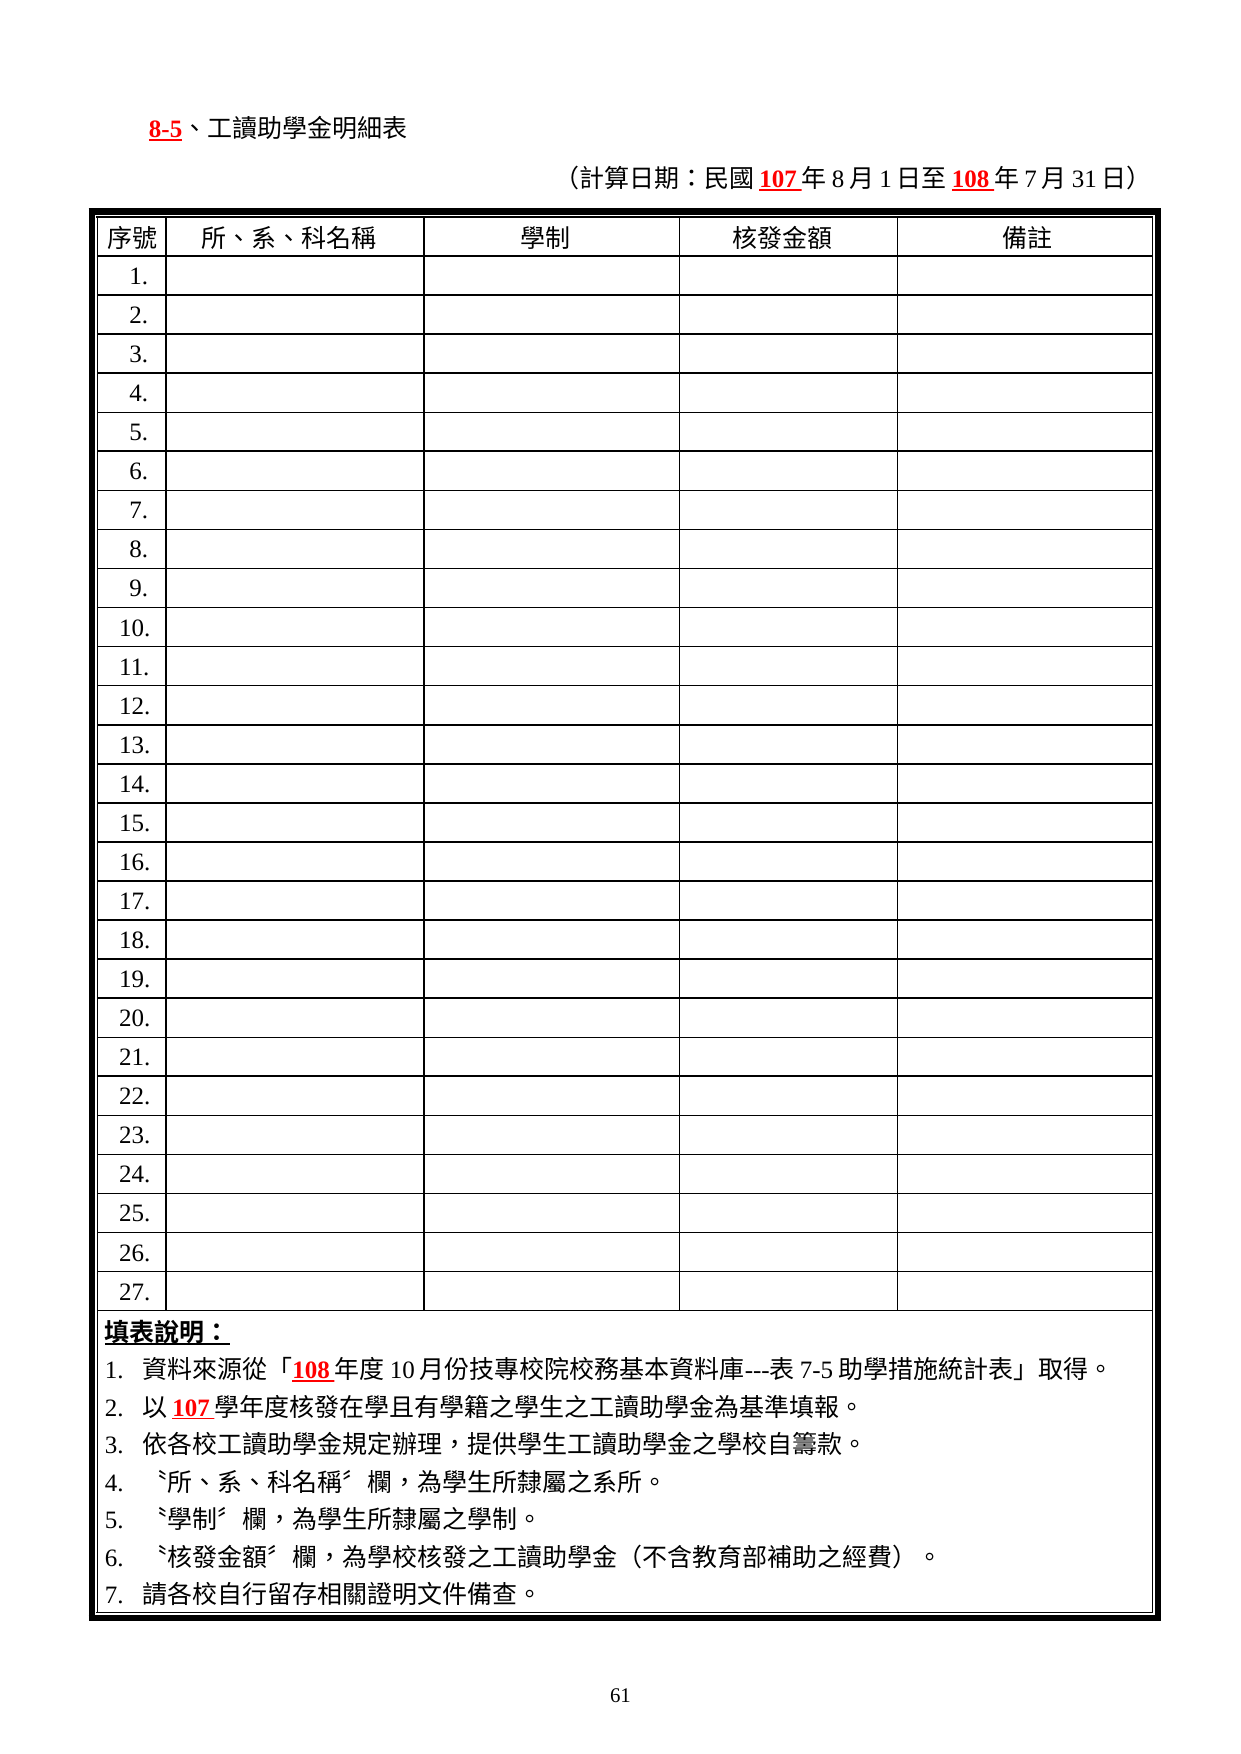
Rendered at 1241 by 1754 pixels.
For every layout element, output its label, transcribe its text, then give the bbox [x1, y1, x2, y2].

table_cell [898, 765, 1152, 802]
table_cell [167, 960, 423, 997]
table_cell [425, 726, 679, 763]
table_cell [425, 960, 679, 997]
table_cell [167, 1077, 423, 1114]
table_cell [98, 569, 165, 607]
table_cell [898, 647, 1152, 685]
table_cell [98, 335, 165, 372]
table_cell [167, 843, 423, 880]
table_cell [425, 999, 679, 1036]
table_cell [425, 452, 679, 489]
table_cell [98, 1116, 165, 1153]
table_cell [98, 843, 165, 880]
table_cell [98, 608, 165, 646]
table_cell [898, 1233, 1152, 1271]
table_cell [167, 491, 423, 528]
table_cell 填表說明： 資料來源從「108年度10月份技專校院校務基本資料庫---表7-5助學措施統計表」取得。 以107學年度核發在學且有學籍之學生之工讀助學金為基準填報。 依各校工讀助學金規定辦理，提供學生工讀助學金之學校自籌款。 〝所、系、科名稱〞欄，為學生所隸屬之系所。 〝學制〞欄，為學生所隸屬之學制。 〝核發金額〞欄，為學校核發之工讀助學金（不含教育部補助之經費）。 請各校自行留存相關證明文件備查。 [98, 1311, 1152, 1611]
table_cell [680, 413, 897, 450]
table_cell [98, 804, 165, 841]
table_cell [898, 882, 1152, 919]
table_cell [167, 1233, 423, 1271]
table_cell [898, 1116, 1152, 1153]
table_cell [898, 530, 1152, 568]
table_cell [425, 608, 679, 646]
table_cell [167, 257, 423, 294]
table_cell [898, 1272, 1152, 1310]
table_cell [680, 1155, 897, 1193]
table_cell [167, 999, 423, 1036]
table_header 備註 [898, 218, 1152, 255]
table_cell [680, 804, 897, 841]
table_cell [167, 335, 423, 372]
table_cell [425, 765, 679, 802]
table_cell [898, 1038, 1152, 1075]
table_cell [98, 686, 165, 724]
table_cell [98, 491, 165, 528]
table_cell [898, 960, 1152, 997]
table_cell [167, 569, 423, 607]
table_cell [680, 452, 897, 489]
table_cell [425, 1116, 679, 1153]
table_cell [167, 374, 423, 411]
table_cell [425, 647, 679, 685]
table_header 學制 [425, 218, 679, 255]
table_cell [425, 1233, 679, 1271]
table_cell [98, 647, 165, 685]
table_cell [425, 1038, 679, 1075]
table_cell [98, 960, 165, 997]
table_cell [898, 608, 1152, 646]
table_cell [898, 804, 1152, 841]
table_cell [167, 1116, 423, 1153]
table_cell [98, 296, 165, 333]
table_cell [167, 1155, 423, 1193]
table_cell [898, 296, 1152, 333]
table_cell [425, 1272, 679, 1310]
table_cell [425, 921, 679, 958]
table_cell [167, 1272, 423, 1310]
table_cell [98, 413, 165, 450]
table_cell [680, 765, 897, 802]
table_cell [167, 765, 423, 802]
table_cell [680, 608, 897, 646]
table_cell [898, 335, 1152, 372]
table_cell [98, 1233, 165, 1271]
table_cell [98, 1272, 165, 1310]
table_header 核發金額 [680, 218, 897, 255]
table_cell [898, 1077, 1152, 1114]
table_cell [425, 1077, 679, 1114]
table_cell [680, 296, 897, 333]
table_cell [425, 882, 679, 919]
table_cell [425, 1194, 679, 1232]
table_cell [167, 921, 423, 958]
table_cell [425, 335, 679, 372]
table_cell [98, 882, 165, 919]
table_header 所、系、科名稱 [167, 218, 423, 255]
table_cell [98, 1077, 165, 1114]
table_cell [680, 843, 897, 880]
table_cell [167, 413, 423, 450]
text 8-5、工讀助學金明細表 [105, 108, 1152, 146]
table_cell [680, 1272, 897, 1310]
table_cell [680, 335, 897, 372]
table_cell [680, 1038, 897, 1075]
table_cell [425, 491, 679, 528]
table_cell [680, 257, 897, 294]
table_cell [680, 530, 897, 568]
table_cell [98, 257, 165, 294]
table_cell [898, 686, 1152, 724]
table_cell [898, 843, 1152, 880]
table_cell [98, 374, 165, 411]
table_cell [98, 1194, 165, 1232]
table_cell [425, 569, 679, 607]
table_cell [425, 374, 679, 411]
table_cell [167, 726, 423, 763]
table_cell [898, 413, 1152, 450]
table_cell [898, 257, 1152, 294]
table_cell [680, 999, 897, 1036]
table_cell [898, 569, 1152, 607]
table_cell [680, 647, 897, 685]
table_cell [98, 530, 165, 568]
table_cell [98, 999, 165, 1036]
table_cell [167, 804, 423, 841]
table_cell [425, 530, 679, 568]
table_cell [898, 1155, 1152, 1193]
table_cell [167, 882, 423, 919]
table_cell [898, 491, 1152, 528]
table_cell [680, 1233, 897, 1271]
table_cell [98, 921, 165, 958]
table_cell [898, 726, 1152, 763]
text （計算日期：民國107年8月1日至108年7月31日） [87, 158, 1152, 196]
table_cell [680, 569, 897, 607]
table_cell [680, 491, 897, 528]
table_header 序號 [98, 218, 165, 255]
table_cell [680, 1077, 897, 1114]
table_cell [98, 765, 165, 802]
table_cell [425, 843, 679, 880]
table_cell [680, 374, 897, 411]
table_cell [898, 452, 1152, 489]
table_cell [425, 686, 679, 724]
table_cell [425, 296, 679, 333]
table_cell [98, 1155, 165, 1193]
table_cell [167, 1038, 423, 1075]
table_cell [167, 296, 423, 333]
table_cell [167, 452, 423, 489]
table_cell [98, 726, 165, 763]
table_cell [898, 1194, 1152, 1232]
table_cell [680, 921, 897, 958]
table_cell [898, 374, 1152, 411]
table_cell [680, 882, 897, 919]
table_cell [898, 999, 1152, 1036]
table_cell [167, 608, 423, 646]
table_cell [98, 1038, 165, 1075]
table_cell [680, 686, 897, 724]
table_cell [680, 1116, 897, 1153]
table_cell [167, 530, 423, 568]
table_cell [98, 452, 165, 489]
table_cell [167, 1194, 423, 1232]
table_cell [680, 960, 897, 997]
table_cell [425, 804, 679, 841]
table_cell [425, 1155, 679, 1193]
table_cell [425, 257, 679, 294]
table_cell [167, 647, 423, 685]
table_cell [167, 686, 423, 724]
table_cell [680, 1194, 897, 1232]
table_cell [898, 921, 1152, 958]
table_cell [425, 413, 679, 450]
table_cell [680, 726, 897, 763]
